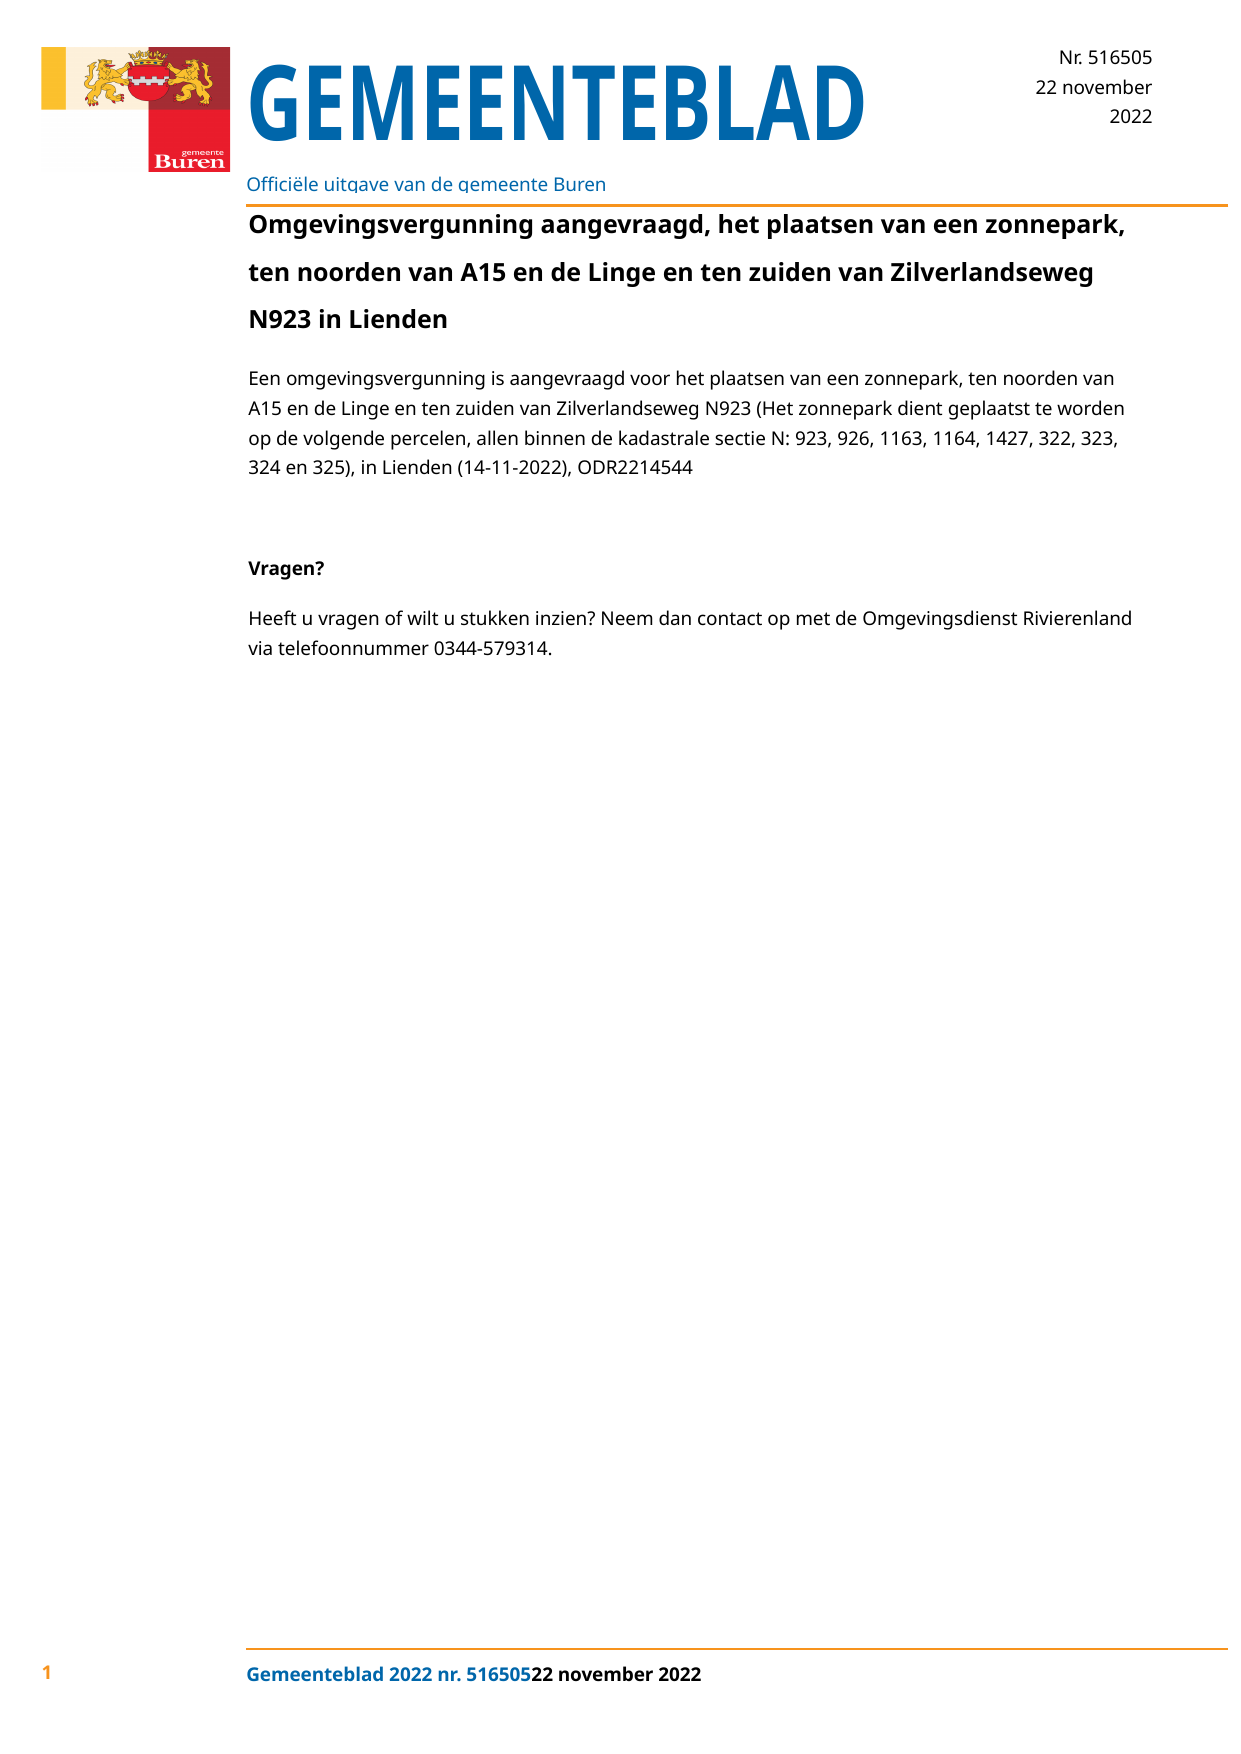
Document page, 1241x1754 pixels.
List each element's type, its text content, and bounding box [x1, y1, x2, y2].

text Vragen? [248, 555, 1152, 581]
text Een omgevingsvergunning is aangevraagd voor het plaatsen van een zonnepark, ten noorden van A15 en de Linge en ten zuiden van Zilverlandseweg N923 (Het zonnepark dient geplaatst te worden op de volgende percelen, allen binnen de kadastrale sectie N: 923, 926, 1163, 1164, 1427, 322, 323, 324 en 325), in Lienden (14-11-2022), ODR2214544 [248, 366, 1152, 480]
picture [41, 47, 231, 172]
text Omgevingsvergunning aangevraagd, het plaatsen van een zonnepark, ten noorden van A15 en de Linge en ten zuiden van Zilverlandseweg N923 in Lienden [248, 207, 1152, 336]
text Heeft u vragen of wilt u stukken inzien? Neem dan contact op met de Omgevingsdienst Rivierenland via telefoonnummer 0344-579314. [248, 606, 1152, 661]
